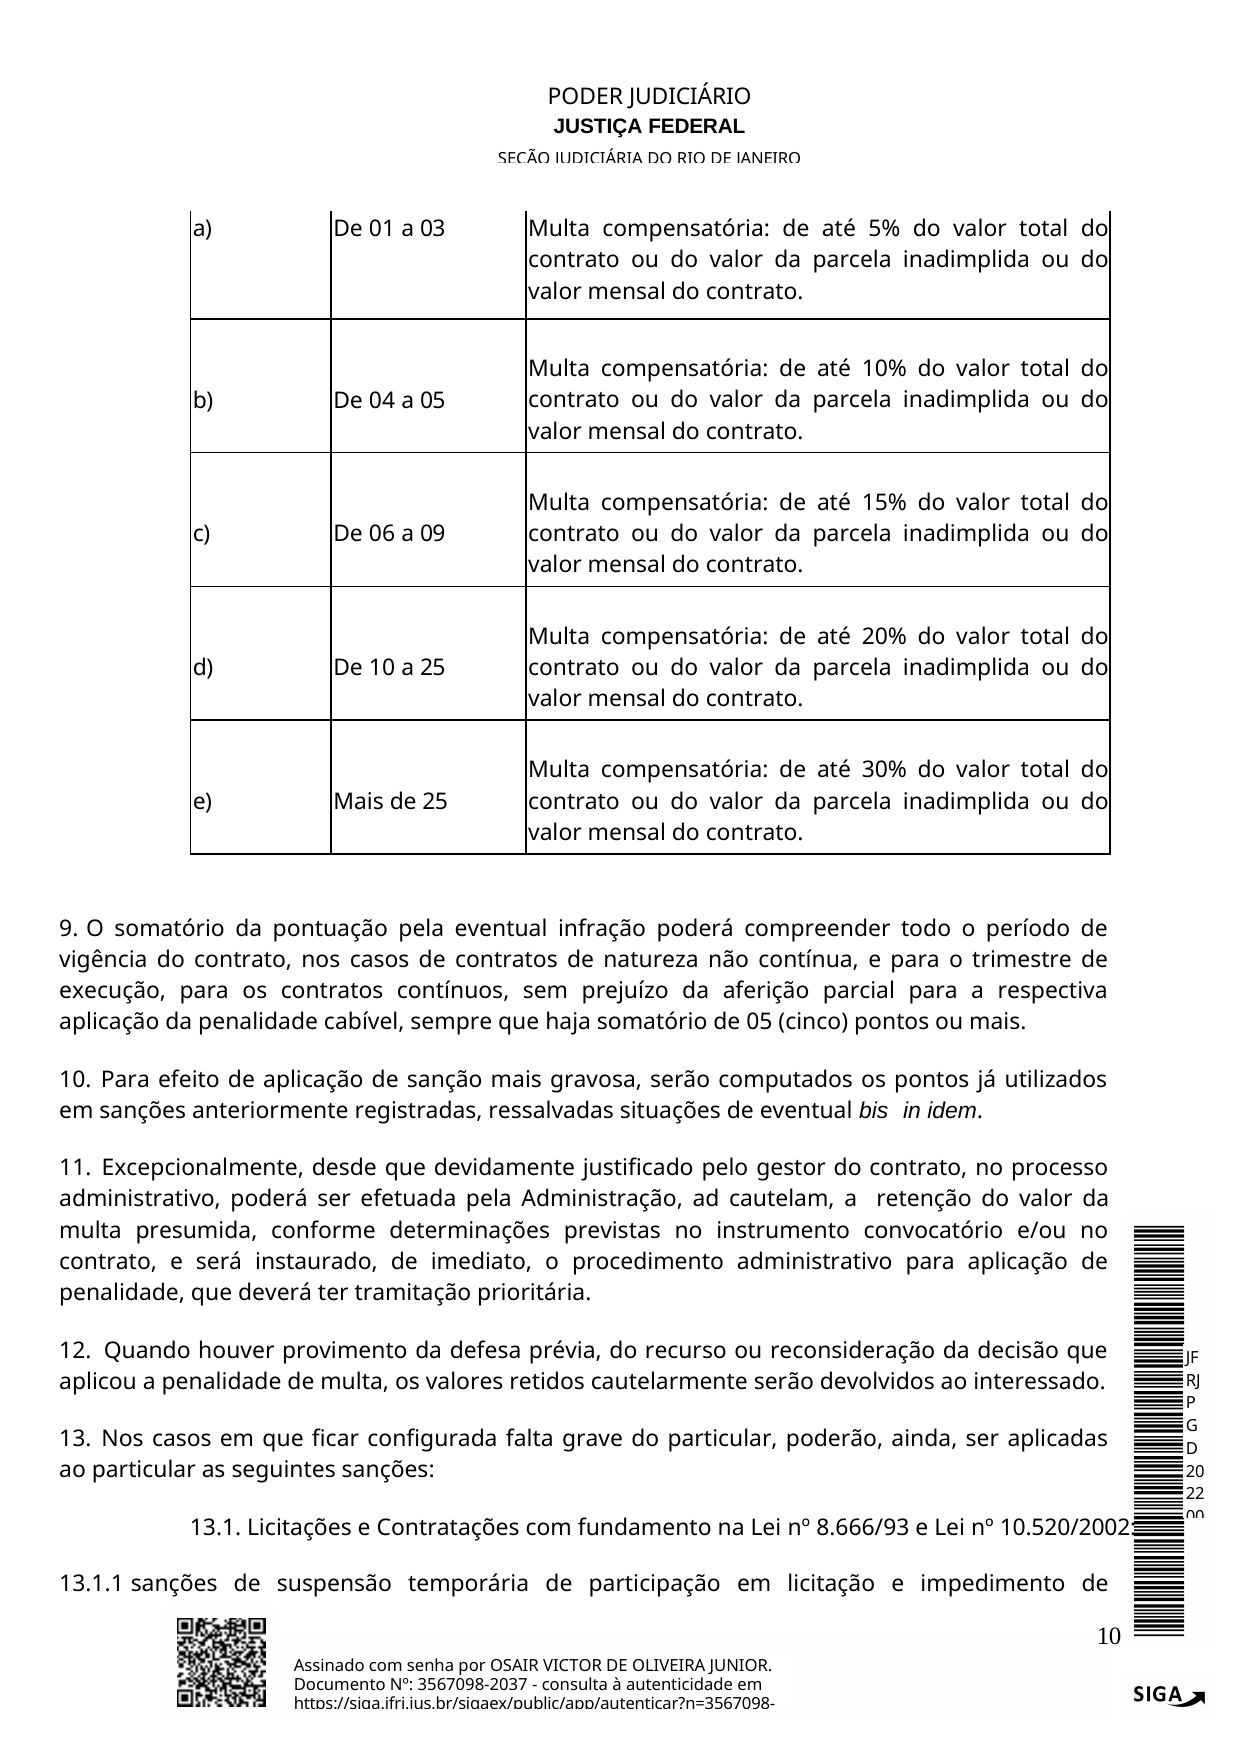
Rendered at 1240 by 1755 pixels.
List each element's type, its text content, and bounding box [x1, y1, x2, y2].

list sanções de suspensão temporária de participação em licitação e impedimento de [59, 1567, 1109, 1599]
table_cell Multa compensatória: de até 30% do valor total do contrato ou do valor da parcela inadimplida ou do valor mensal do contrato. [527, 721, 1109, 853]
list Para efeito de aplicação de sanção mais gravosa, serão computados os pontos já utilizados em sanções anteriormente registradas, ressalvadas situações de eventual bis in idem. [59, 1063, 1109, 1125]
text JFRJPGD202200034A [1186, 1346, 1206, 1518]
table_header De 01 a 03 [332, 211, 525, 318]
table_cell Multa compensatória: de até 20% do valor total do contrato ou do valor da parcela inadimplida ou do valor mensal do contrato. [527, 587, 1109, 719]
table_cell De 10 a 25 [332, 587, 525, 719]
table_cell Multa compensatória: de até 15% do valor total do contrato ou do valor da parcela inadimplida ou do valor mensal do contrato. [527, 453, 1109, 586]
table_cell b) [191, 320, 330, 452]
table_cell d) [191, 587, 330, 719]
table_cell Multa compensatória: de até 10% do valor total do contrato ou do valor da parcela inadimplida ou do valor mensal do contrato. [527, 320, 1109, 452]
list Excepcionalmente, desde que devidamente justificado pelo gestor do contrato, no processo administrativo, poderá ser efetuada pela Administração, ad cautelam, a retenção do valor da multa presumida, conforme determinações previstas no instrumento convocatório e/ou no contrato, e será instaurado, de imediato, o procedimento administrativo para aplicação de penalidade, que deverá ter tramitação prioritária. [59, 1151, 1109, 1307]
table_cell e) [191, 721, 330, 853]
list Licitações e Contratações com fundamento na Lei nº 8.666/93 e Lei nº 10.520/2002: [189, 1510, 1122, 1542]
table_cell Mais de 25 [332, 721, 525, 853]
list Nos casos em que ficar configurada falta grave do particular, poderão, ainda, ser aplicadas ao particular as seguintes sanções: [59, 1422, 1109, 1484]
list Quando houver provimento da defesa prévia, do recurso ou reconsideração da decisão que aplicou a penalidade de multa, os valores retidos cautelarmente serão devolvidos ao interessado. [59, 1333, 1109, 1396]
table_header Multa compensatória: de até 5% do valor total do contrato ou do valor da parcela inadimplida ou do valor mensal do contrato. [527, 211, 1109, 318]
list O somatório da pontuação pela eventual infração poderá compreender todo o período de vigência do contrato, nos casos de contratos de natureza não contínua, e para o trimestre de execução, para os contratos contínuos, sem prejuízo da aferição parcial para a respectiva aplicação da penalidade cabível, sempre que haja somatório de 05 (cinco) pontos ou mais. [59, 911, 1109, 1036]
table_cell De 06 a 09 [332, 453, 525, 586]
table_header a) [191, 211, 330, 318]
table_cell De 04 a 05 [332, 320, 525, 452]
table_cell c) [191, 453, 330, 586]
